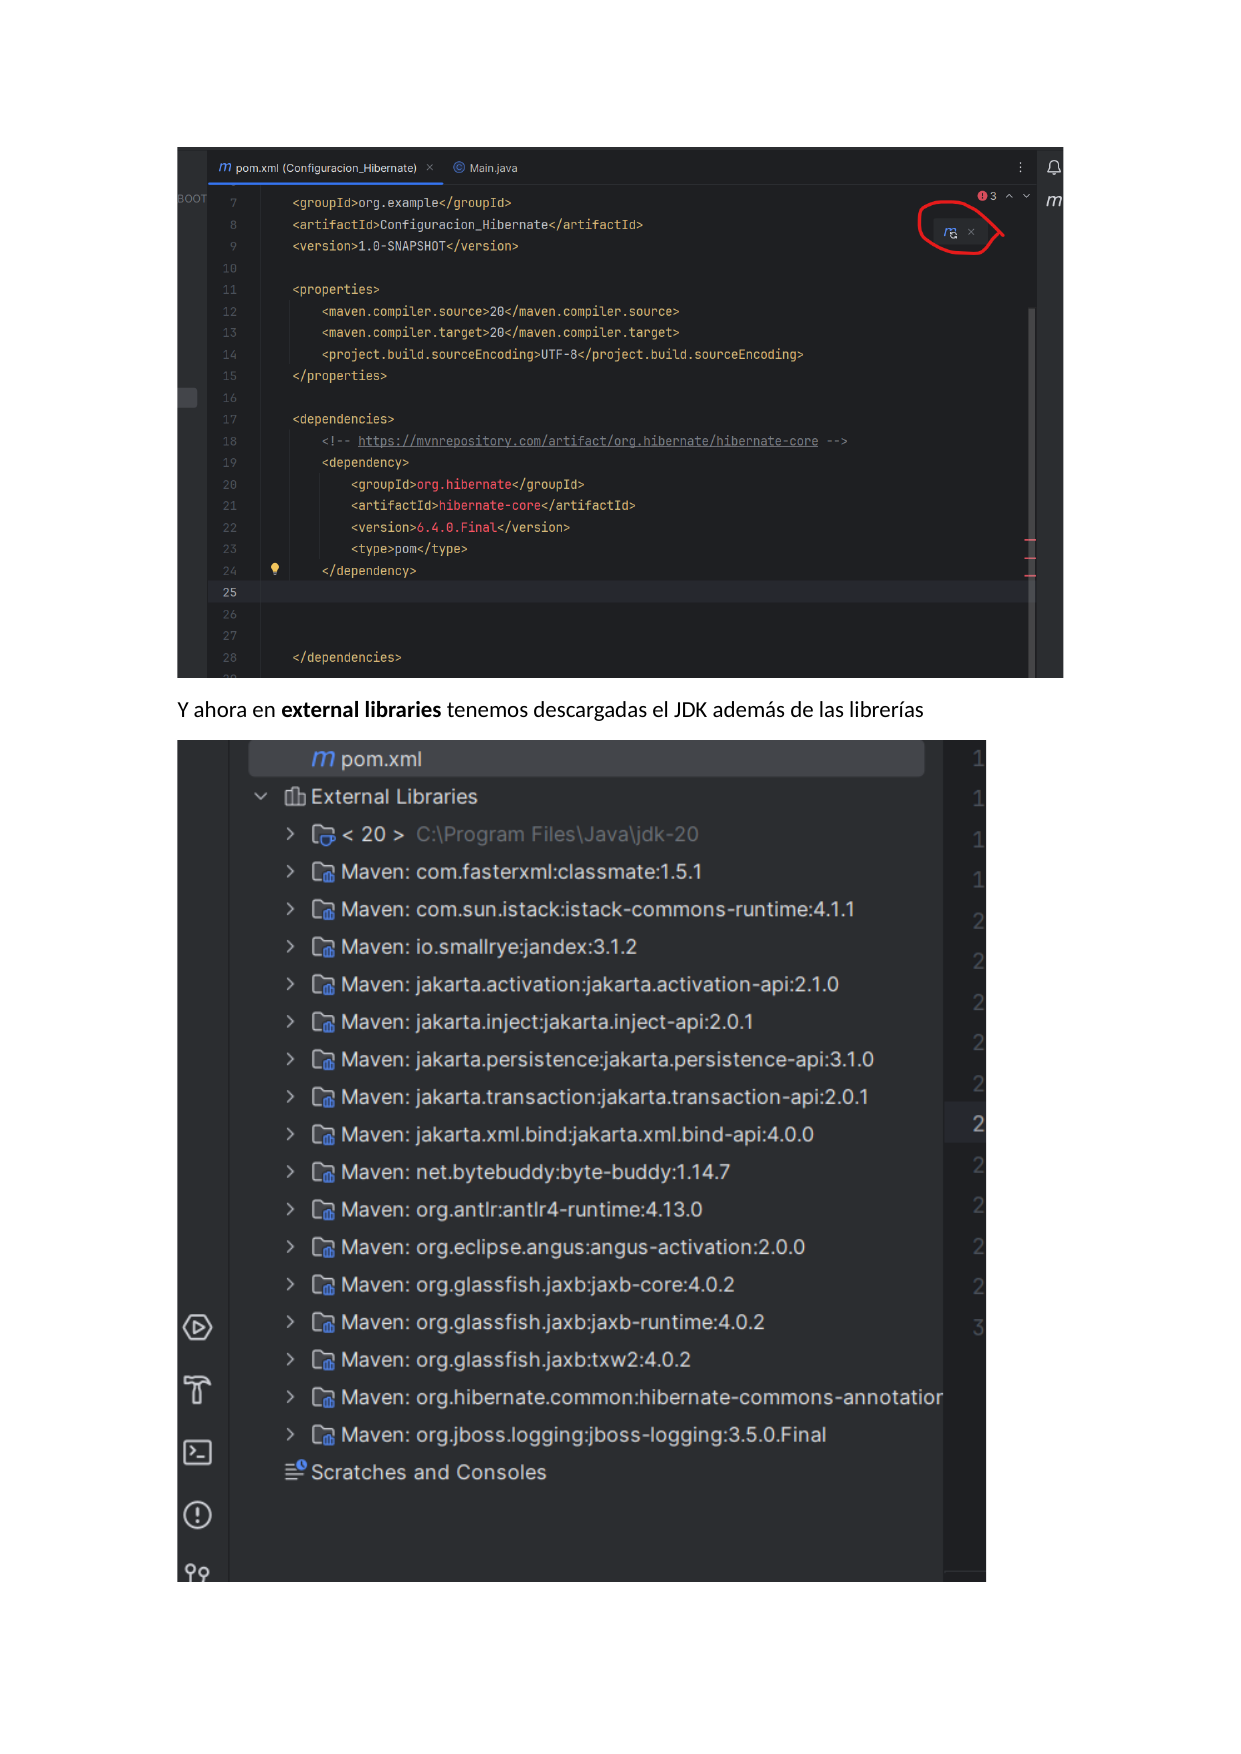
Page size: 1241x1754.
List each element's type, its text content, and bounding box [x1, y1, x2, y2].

text Y ahora en external libraries tenemos descargadas el JDK además de las librerías [177, 695, 1063, 723]
